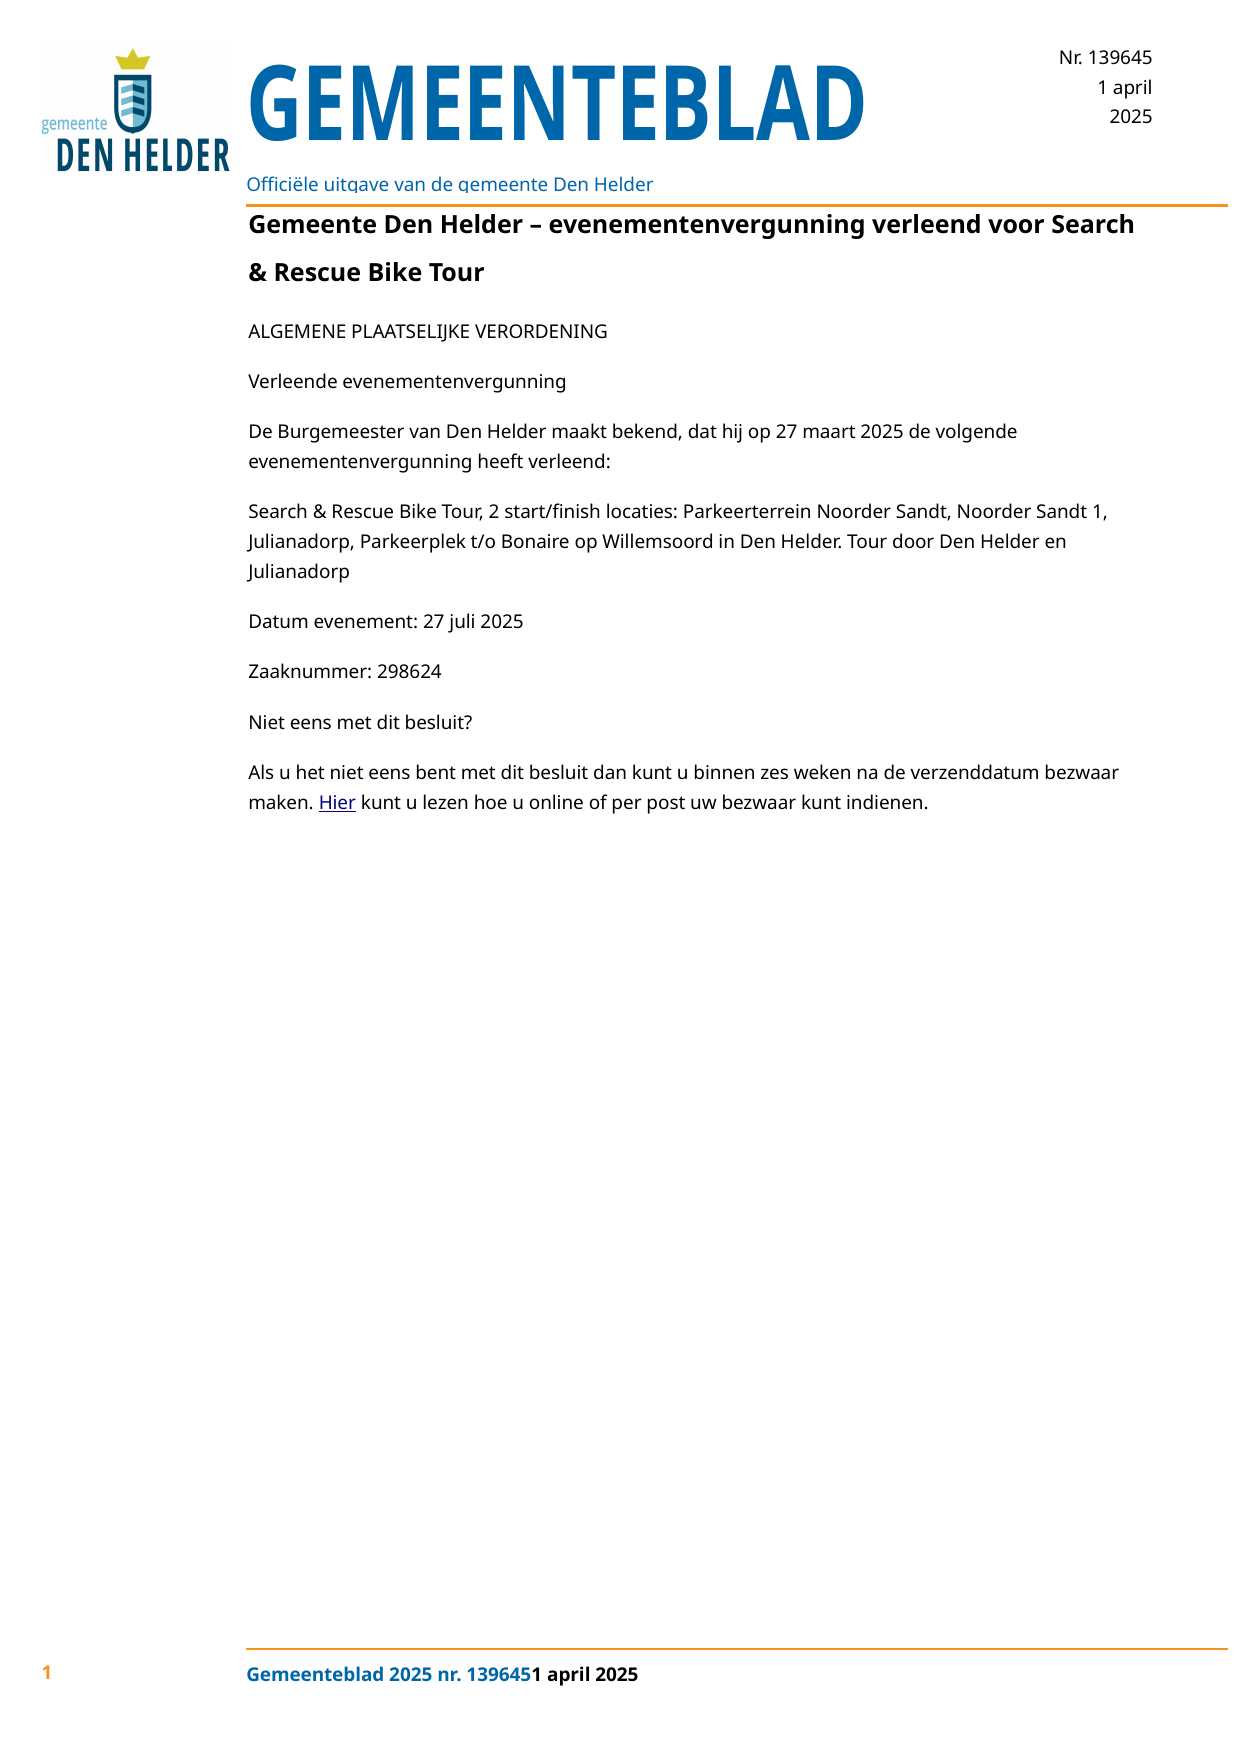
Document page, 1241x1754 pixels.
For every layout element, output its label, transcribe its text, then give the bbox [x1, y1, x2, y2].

picture [220, 160, 224, 172]
text Verleende evenementenvergunning [248, 368, 1152, 394]
text Datum evenement: 27 juli 2025 [248, 608, 1152, 634]
picture [182, 144, 187, 165]
text Als u het niet eens bent met dit besluit dan kunt u binnen zes weken na de verzenddatum bezwaar maken. Hier kunt u lezen hoe u online of per post uw bezwaar kunt indienen. [248, 759, 1152, 815]
picture [100, 154, 106, 172]
picture [41, 47, 231, 172]
text Search & Rescue Bike Tour, 2 start/finish locaties: Parkeerterrein Noorder Sandt, Noorder Sandt 1, Julianadorp, Parkeerplek t/o Bonaire op Willemsoord in Den Helder. Tour door Den Helder en Julianadorp [248, 499, 1152, 584]
text ALGEMENE PLAATSELIJKE VERORDENING [248, 318, 1152, 344]
text Zaaknummer: 298624 [248, 659, 1152, 684]
text Gemeente Den Helder – evenementenvergunning verleend voor Search & Rescue Bike Tour [248, 207, 1152, 288]
text Niet eens met dit besluit? [248, 709, 1152, 735]
picture [63, 144, 68, 165]
picture [130, 157, 135, 172]
text De Burgemeester van Den Helder maakt bekend, dat hij op 27 maart 2025 de volgende evenementenvergunning heeft verleend: [248, 419, 1152, 474]
